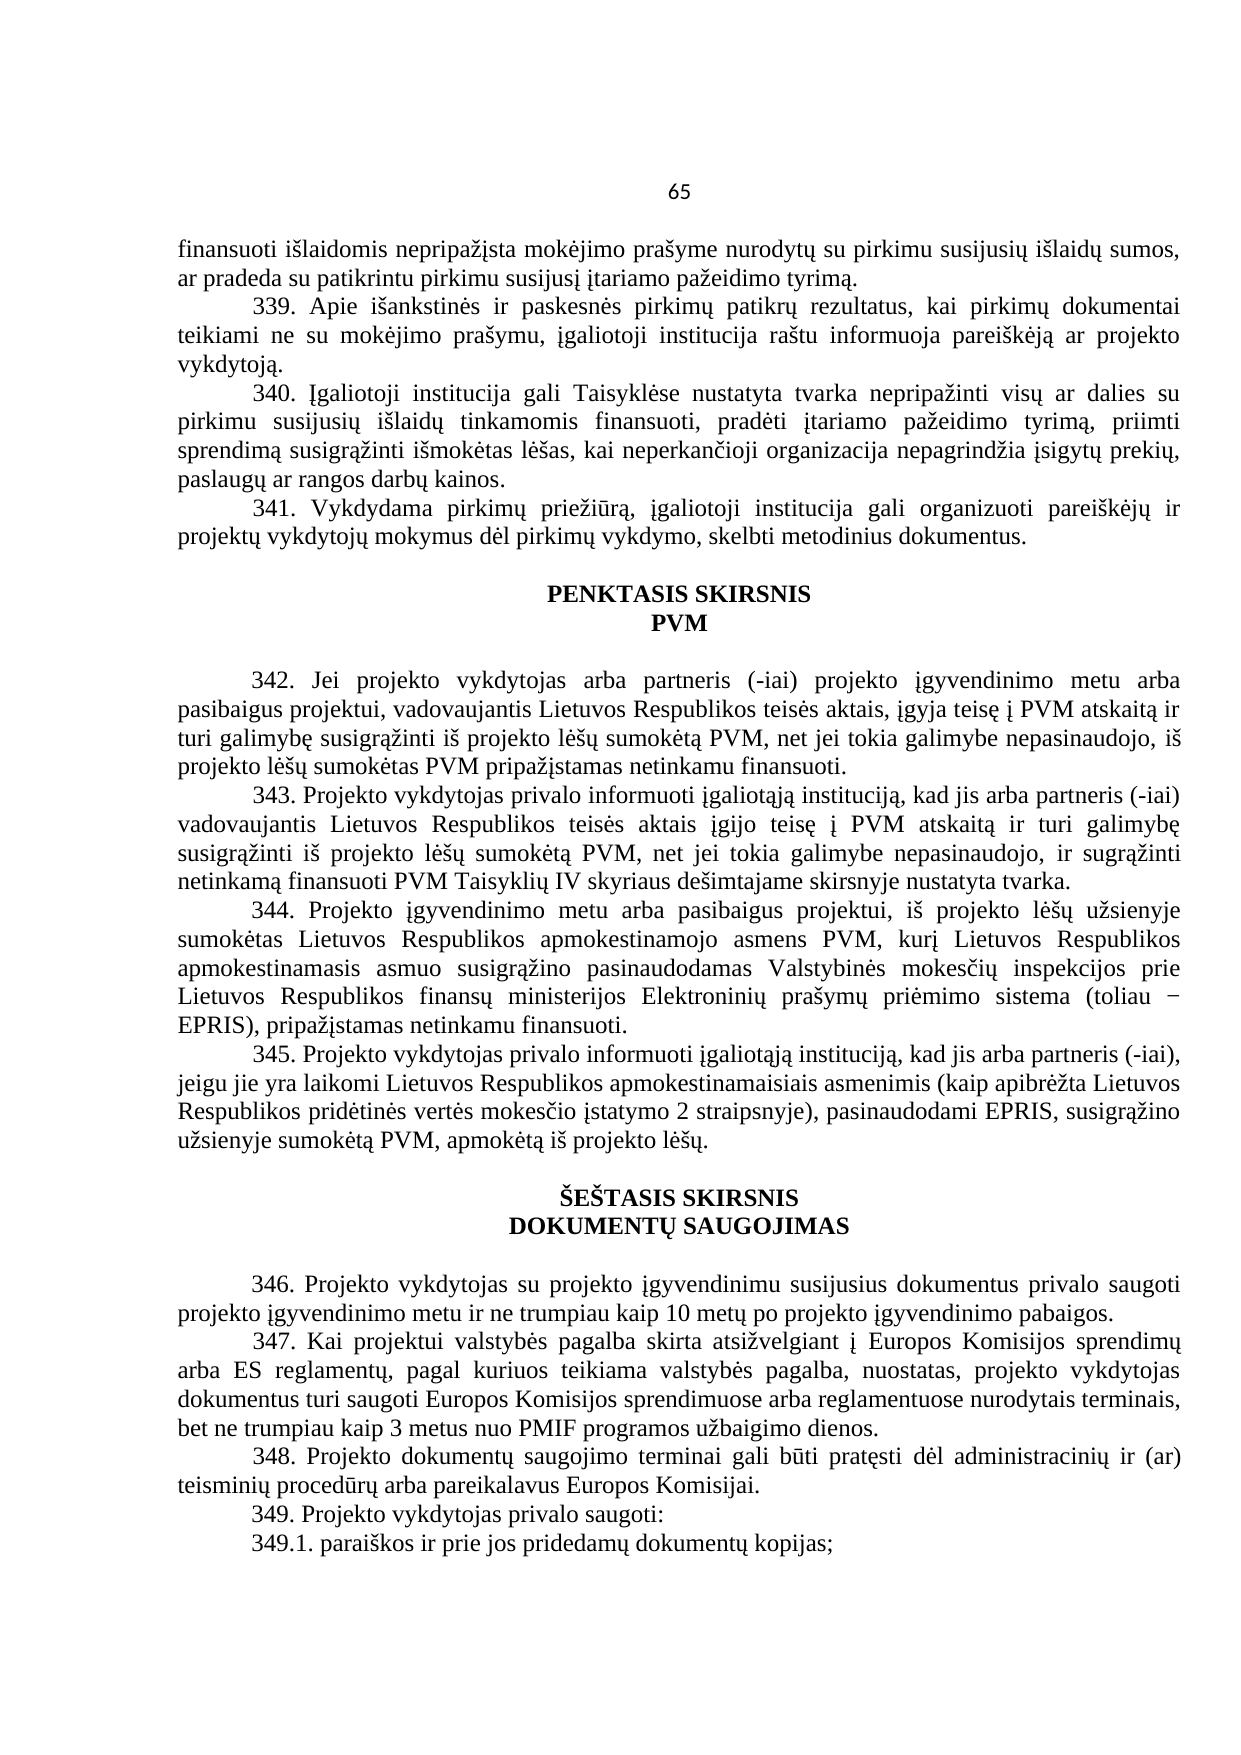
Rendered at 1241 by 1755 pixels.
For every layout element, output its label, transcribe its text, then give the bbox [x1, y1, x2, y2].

text ŠEŠTASIS SKIRSNIS [177, 1183, 1181, 1211]
text 339. Apie išankstinės ir paskesnės pirkimų patikrų rezultatus, kai pirkimų dokumentai teikiami ne su mokėjimo prašymu, įgaliotoji institucija raštu informuoja pareiškėją ar projekto vykdytoją. [177, 291, 1181, 378]
text 349. Projekto vykdytojas privalo saugoti: [251, 1499, 1181, 1528]
text 340. Įgaliotoji institucija gali Taisyklėse nustatyta tvarka nepripažinti visų ar dalies su pirkimu susijusių išlaidų tinkamomis finansuoti, pradėti įtariamo pažeidimo tyrimą, priimti sprendimą susigrąžinti išmokėtas lėšas, kai neperkančioji organizacija nepagrindžia įsigytų prekių, paslaugų ar rangos darbų kainos. [177, 378, 1181, 493]
text 347. Kai projektui valstybės pagalba skirta atsižvelgiant į Europos Komisijos sprendimų arba ES reglamentų, pagal kuriuos teikiama valstybės pagalba, nuostatas, projekto vykdytojas dokumentus turi saugoti Europos Komisijos sprendimuose arba reglamentuose nurodytais terminais, bet ne trumpiau kaip 3 metus nuo PMIF programos užbaigimo dienos. [177, 1326, 1181, 1441]
text 348. Projekto dokumentų saugojimo terminai gali būti pratęsti dėl administracinių ir (ar) teisminių procedūrų arba pareikalavus Europos Komisijai. [177, 1441, 1181, 1499]
text 342. Jei projekto vykdytojas arba partneris (-iai) projekto įgyvendinimo metu arba pasibaigus projektui, vadovaujantis Lietuvos Respublikos teisės aktais, įgyja teisę į PVM atskaitą ir turi galimybę susigrąžinti iš projekto lėšų sumokėtą PVM, net jei tokia galimybe nepasinaudojo, iš projekto lėšų sumokėtas PVM pripažįstamas netinkamu finansuoti. [177, 665, 1181, 780]
text 346. Projekto vykdytojas su projekto įgyvendinimu susijusius dokumentus privalo saugoti projekto įgyvendinimo metu ir ne trumpiau kaip 10 metų po projekto įgyvendinimo pabaigos. [177, 1269, 1181, 1326]
text PENKTASIS SKIRSNIS [177, 579, 1181, 608]
text PVM [177, 608, 1181, 636]
text 343. Projekto vykdytojas privalo informuoti įgaliotąją instituciją, kad jis arba partneris (-iai) vadovaujantis Lietuvos Respublikos teisės aktais įgijo teisę į PVM atskaitą ir turi galimybę susigrąžinti iš projekto lėšų sumokėtą PVM, net jei tokia galimybe nepasinaudojo, ir sugrąžinti netinkamą finansuoti PVM Taisyklių IV skyriaus dešimtajame skirsnyje nustatyta tvarka. [177, 780, 1181, 895]
text 345. Projekto vykdytojas privalo informuoti įgaliotąją instituciją, kad jis arba partneris (-iai), jeigu jie yra laikomi Lietuvos Respublikos apmokestinamaisiais asmenimis (kaip apibrėžta Lietuvos Respublikos pridėtinės vertės mokesčio įstatymo 2 straipsnyje), pasinaudodami EPRIS, susigrąžino užsienyje sumokėtą PVM, apmokėtą iš projekto lėšų. [177, 1039, 1181, 1154]
text 344. Projekto įgyvendinimo metu arba pasibaigus projektui, iš projekto lėšų užsienyje sumokėtas Lietuvos Respublikos apmokestinamojo asmens PVM, kurį Lietuvos Respublikos apmokestinamasis asmuo susigrąžino pasinaudodamas Valstybinės mokesčių inspekcijos prie Lietuvos Respublikos finansų ministerijos Elektroninių prašymų priėmimo sistema (toliau − EPRIS), pripažįstamas netinkamu finansuoti. [177, 895, 1181, 1039]
text finansuoti išlaidomis nepripažįsta mokėjimo prašyme nurodytų su pirkimu susijusių išlaidų sumos, ar pradeda su patikrintu pirkimu susijusį įtariamo pažeidimo tyrimą. [177, 234, 1181, 291]
text 341. Vykdydama pirkimų priežiūrą, įgaliotoji institucija gali organizuoti pareiškėjų ir projektų vykdytojų mokymus dėl pirkimų vykdymo, skelbti metodinius dokumentus. [177, 493, 1181, 550]
text 349.1. paraiškos ir prie jos pridedamų dokumentų kopijas; [177, 1528, 1181, 1556]
text DOKUMENTŲ SAUGOJIMAS [177, 1211, 1181, 1240]
